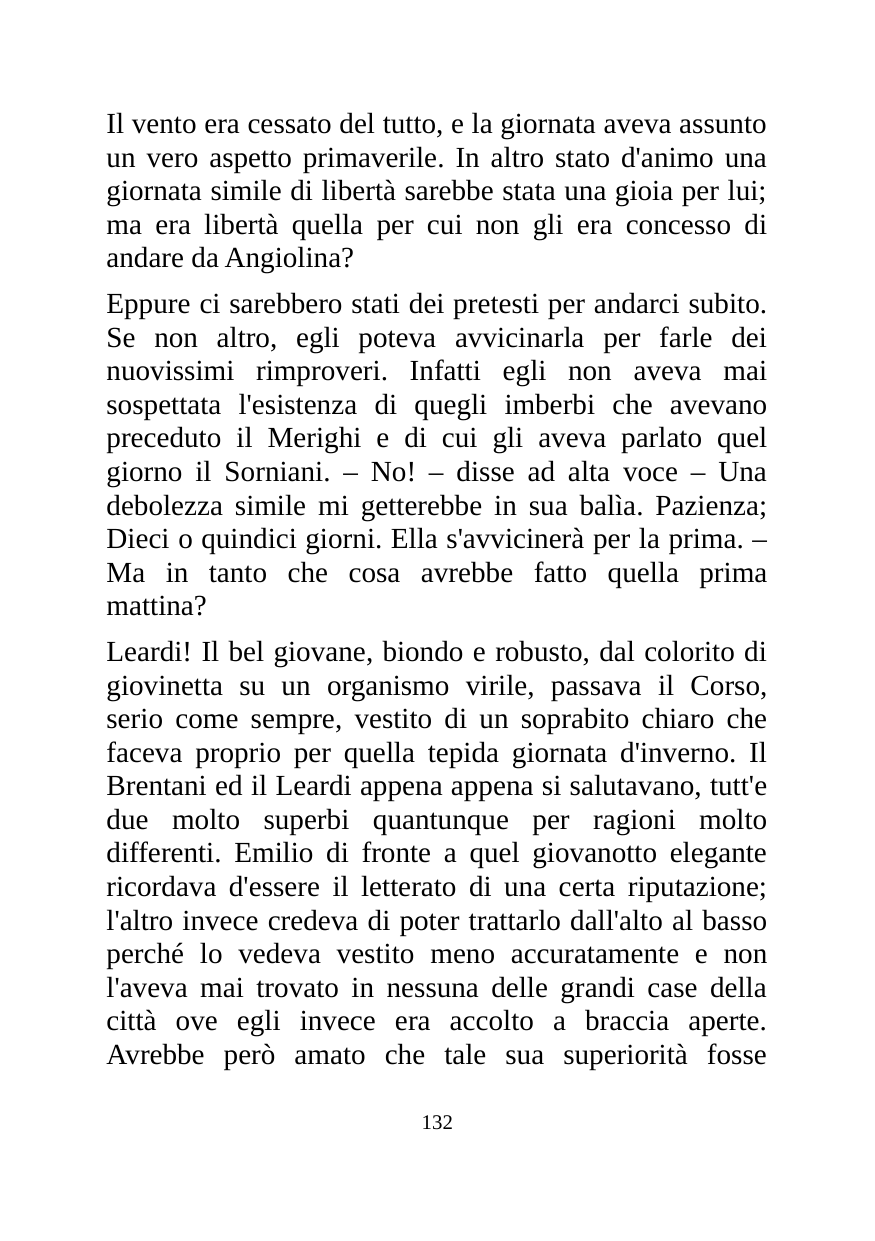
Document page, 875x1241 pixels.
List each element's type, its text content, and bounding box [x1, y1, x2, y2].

text Il vento era cessato del tutto, e la giornata aveva assunto un vero aspetto primaverile. In altro stato d'animo una giornata simile di libertà sarebbe stata una gioia per lui; ma era libertà quella per cui non gli era concesso di andare da Angiolina? [106, 106, 768, 274]
text Leardi! Il bel giovane, biondo e robusto, dal colorito di giovinetta su un organismo virile, passava il Corso, serio come sempre, vestito di un soprabito chiaro che faceva proprio per quella tepida giornata d'inverno. Il Brentani ed il Leardi appena appena si salutavano, tutt'e due molto superbi quantunque per ragioni molto differenti. Emilio di fronte a quel giovanotto elegante ricordava d'essere il letterato di una certa riputazione; l'altro invece credeva di poter trattarlo dall'alto al basso perché lo vedeva vestito meno accuratamente e non l'aveva mai trovato in nessuna delle grandi case della città ove egli invece era accolto a braccia aperte. Avrebbe però amato che tale sua superiorità fosse [106, 634, 768, 1070]
text Eppure ci sarebbero stati dei pretesti per andarci subito. Se non altro, egli poteva avvicinarla per farle dei nuovissimi rimproveri. Infatti egli non aveva mai sospettata l'esistenza di quegli imberbi che avevano preceduto il Merighi e di cui gli aveva parlato quel giorno il Sorniani. – No! – disse ad alta voce – Una debolezza simile mi getterebbe in sua balìa. Pazienza; Dieci o quindici giorni. Ella s'avvicinerà per la prima. – Ma in tanto che cosa avrebbe fatto quella prima mattina? [106, 286, 768, 622]
